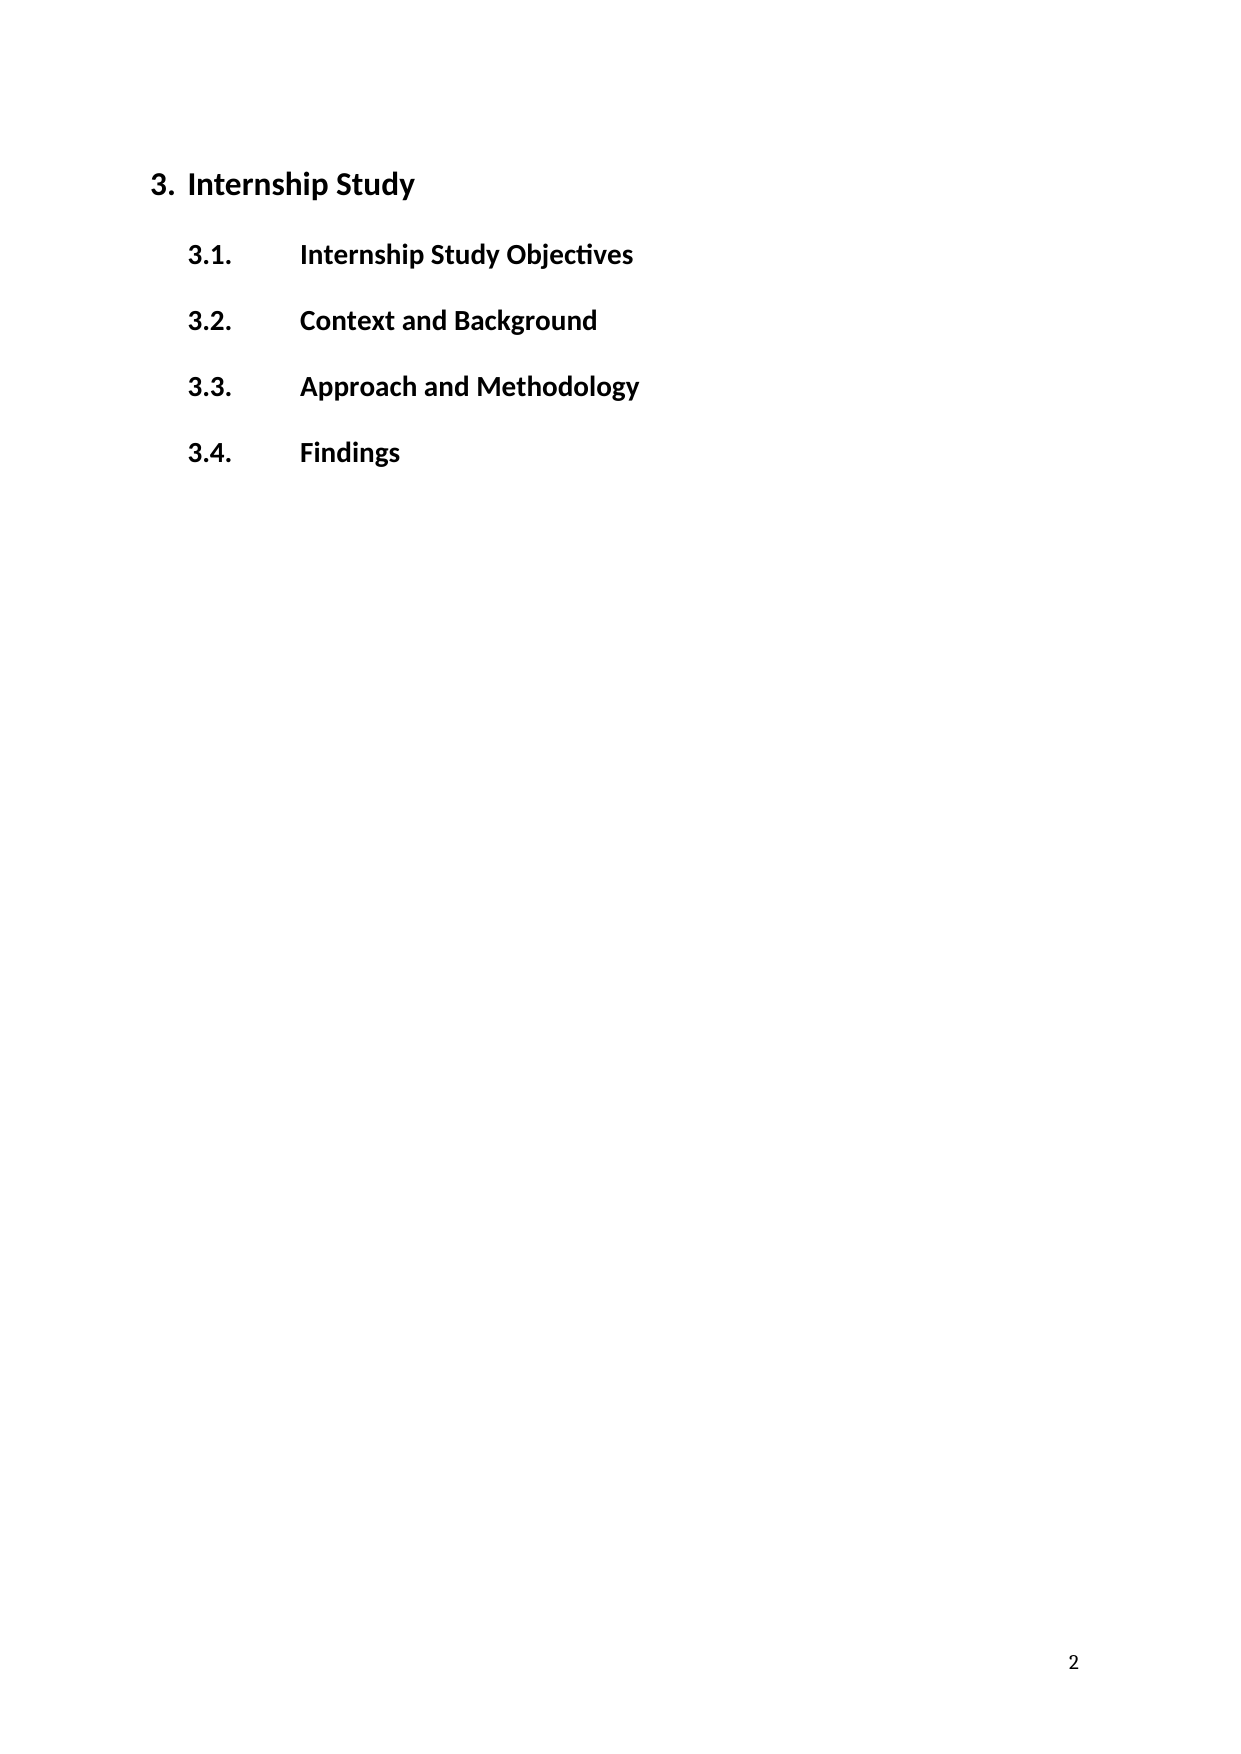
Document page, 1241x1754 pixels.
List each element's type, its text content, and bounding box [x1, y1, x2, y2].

list Internship Study Objectives [187, 236, 1090, 272]
list Findings [187, 434, 1090, 469]
list Context and Background [187, 302, 1090, 338]
list Approach and Methodology [187, 368, 1090, 403]
list Internship Study [150, 162, 1090, 203]
